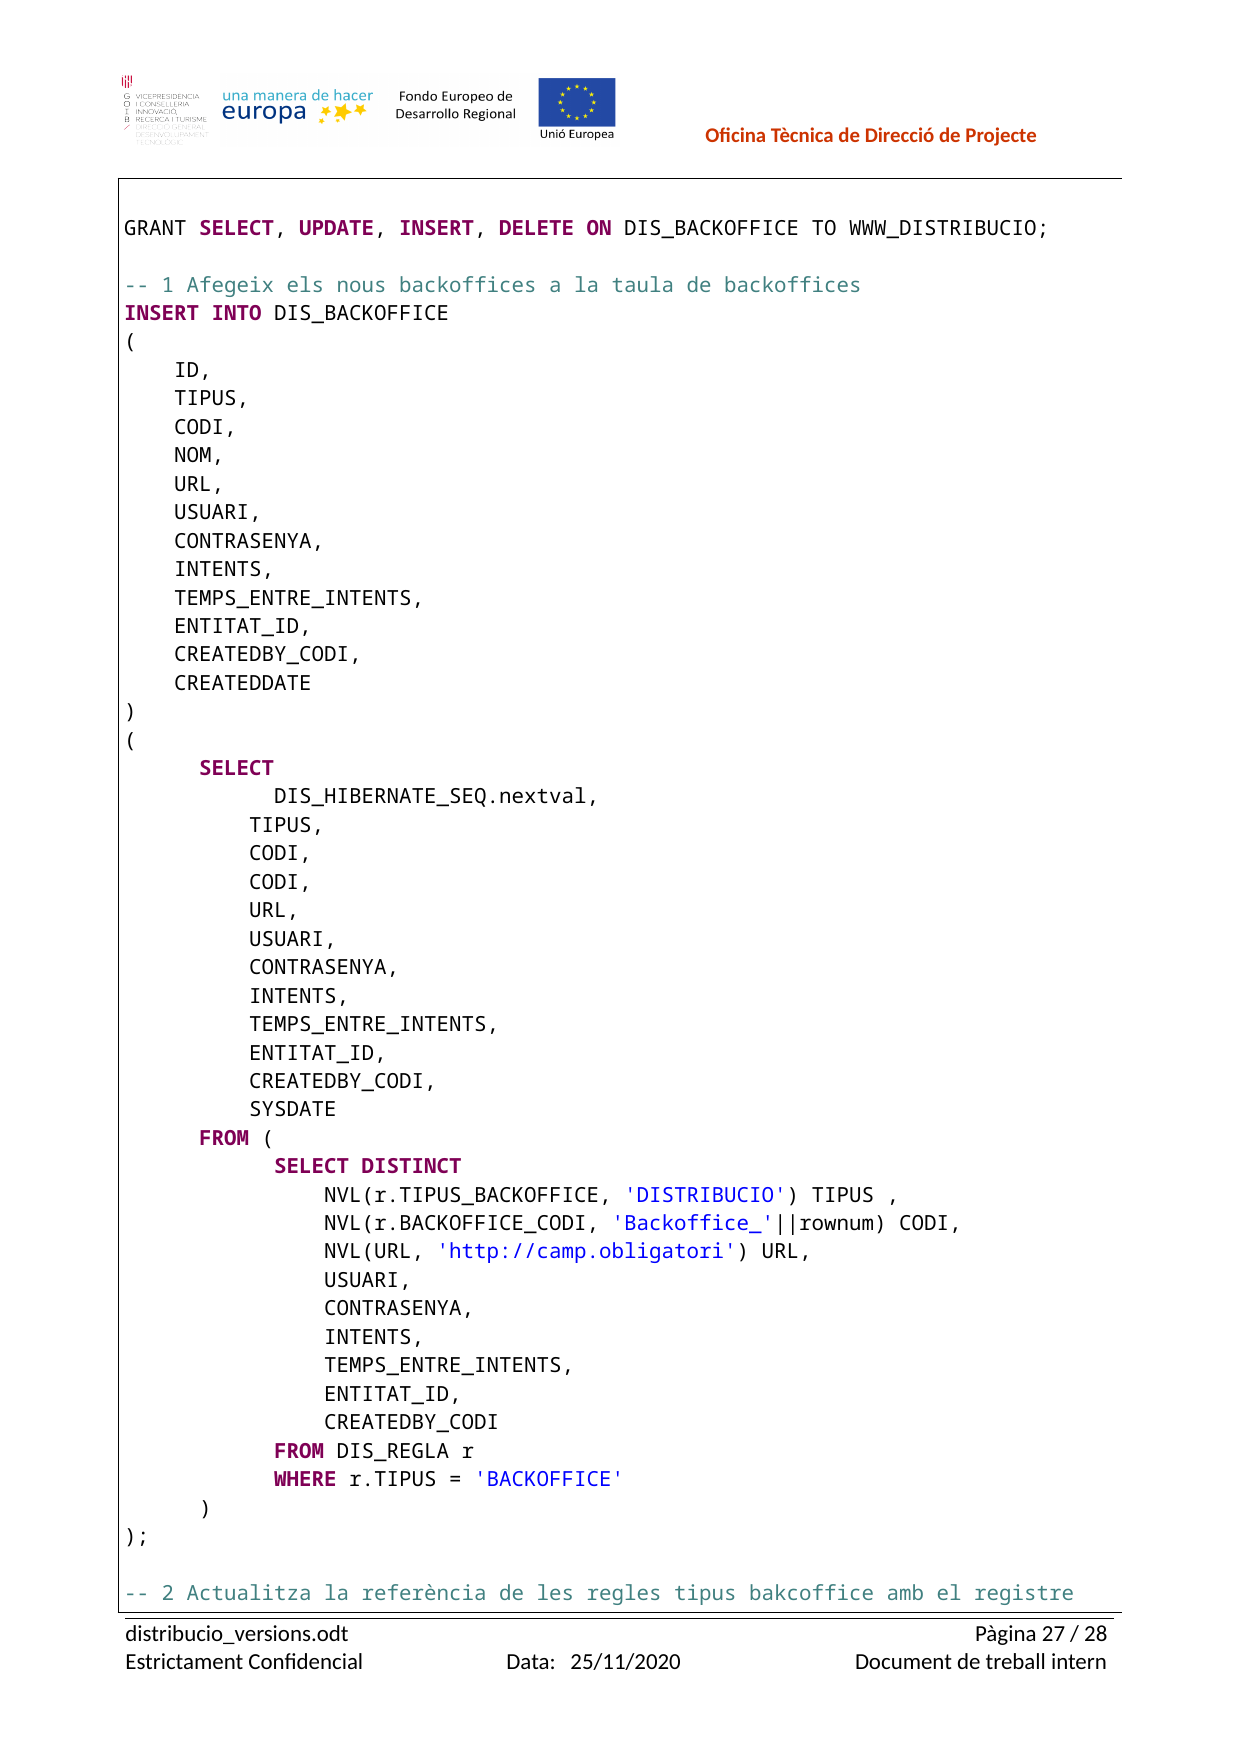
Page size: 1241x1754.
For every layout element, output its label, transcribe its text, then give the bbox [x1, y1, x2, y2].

picture [118, 73, 213, 147]
picture [219, 73, 621, 147]
table_header GRANT SELECT, UPDATE, INSERT, DELETE ON DIS_BACKOFFICE TO WWW_DISTRIBUCIO; -- 1 Afegeix els nous backoffices a la taula de backoffices INSERT INTO DIS_BACKOFFICE ( ID, TIPUS, CODI, NOM, URL, USUARI, CONTRASENYA, INTENTS, TEMPS_ENTRE_INTENTS, ENTITAT_ID, CREATEDBY_CODI, CREATEDDATE ) ( SELECT DIS_HIBERNATE_SEQ.nextval, TIPUS, CODI, CODI, URL, USUARI, CONTRASENYA, INTENTS, TEMPS_ENTRE_INTENTS, ENTITAT_ID, CREATEDBY_CODI, SYSDATE FROM ( SELECT DISTINCT NVL(r.TIPUS_BACKOFFICE, 'DISTRIBUCIO') TIPUS , NVL(r.BACKOFFICE_CODI, 'Backoffice_'||rownum) CODI, NVL(URL, 'http://camp.obligatori') URL, USUARI, CONTRASENYA, INTENTS, TEMPS_ENTRE_INTENTS, ENTITAT_ID, CREATEDBY_CODI FROM DIS_REGLA r WHERE r.TIPUS = 'BACKOFFICE' ) ); -- 2 Actualitza la referència de les regles tipus bakcoffice amb el registre [119, 179, 1122, 1612]
